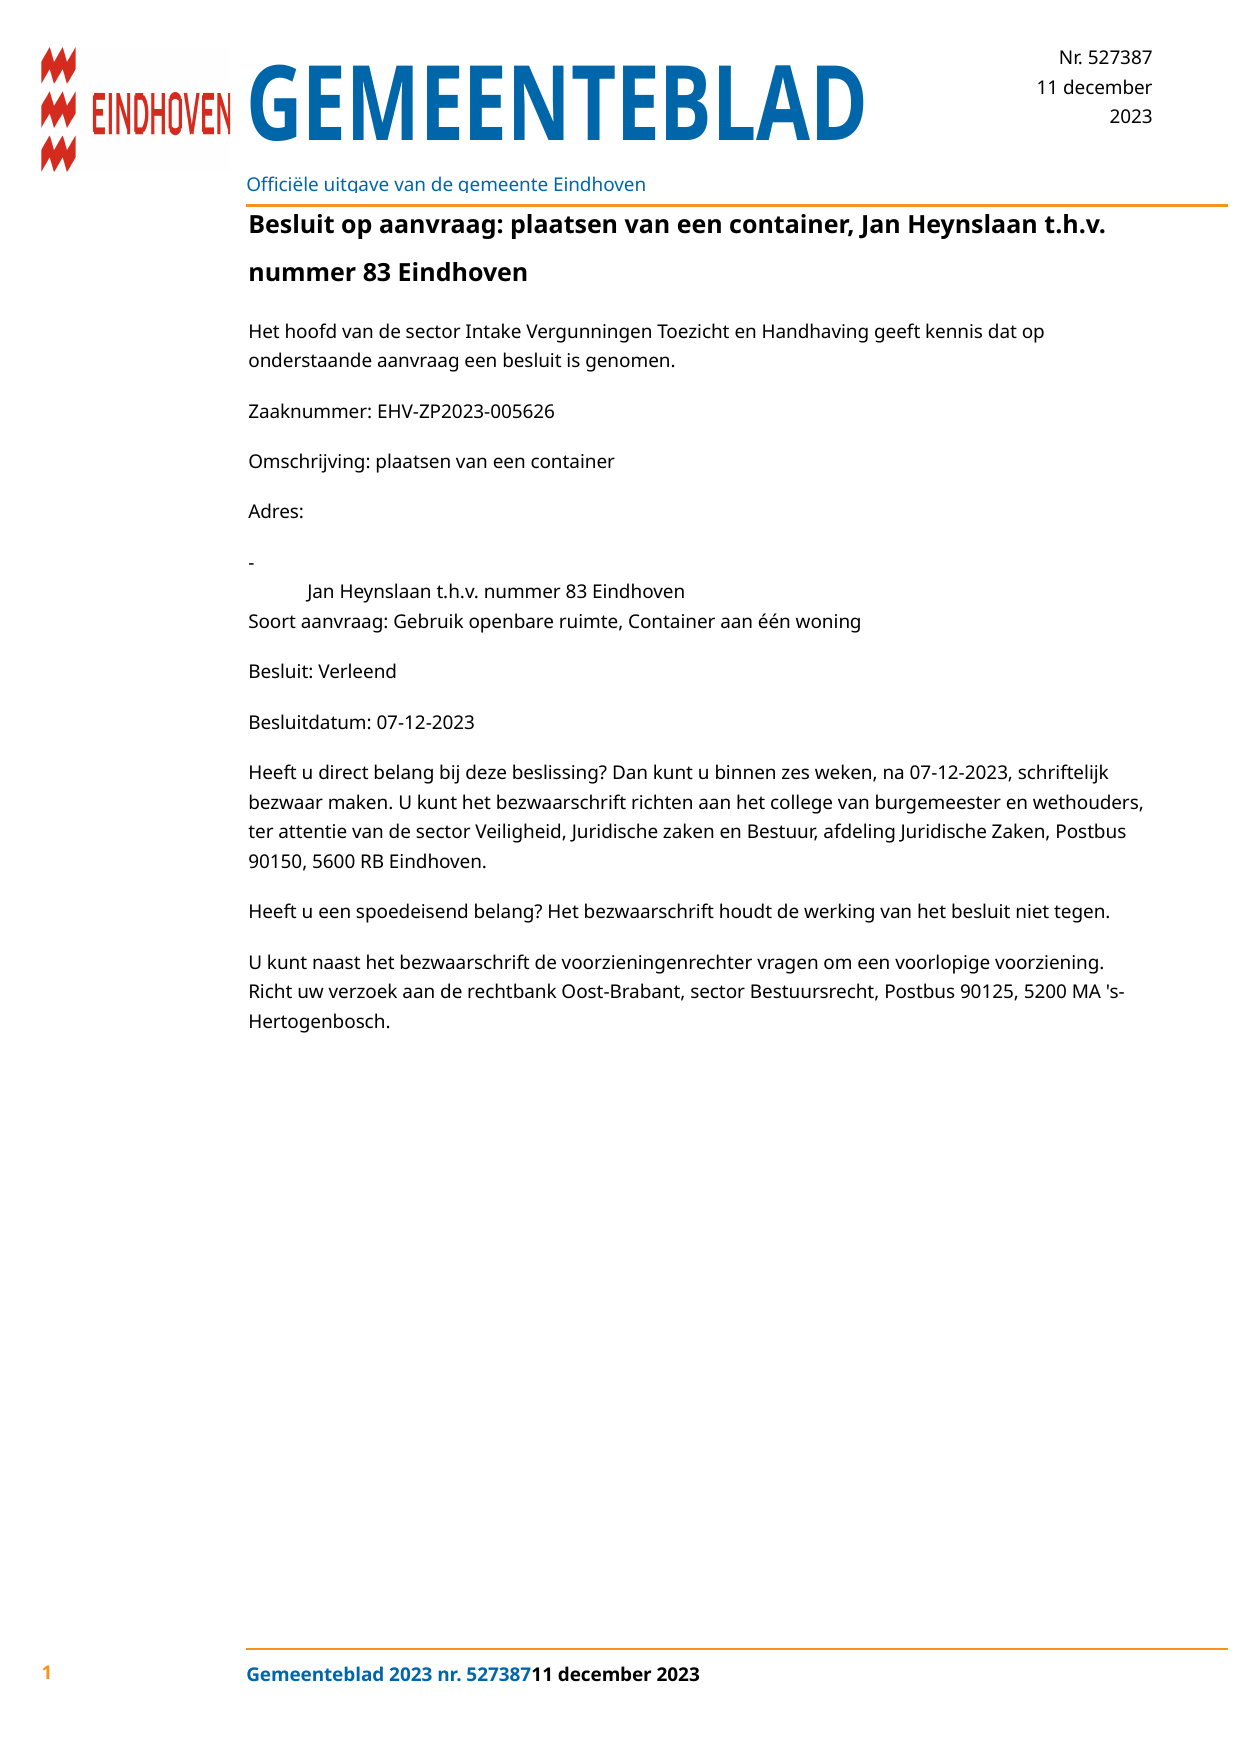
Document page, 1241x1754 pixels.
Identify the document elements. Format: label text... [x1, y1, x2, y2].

picture [41, 47, 231, 172]
text Besluit: Verleend [248, 659, 1152, 684]
text Heeft u direct belang bij deze beslissing? Dan kunt u binnen zes weken, na 07-12-2023, schriftelijk bezwaar maken. U kunt het bezwaarschrift richten aan het college van burgemeester en wethouders, ter attentie van de sector Veiligheid, Juridische zaken en Bestuur, afdeling Juridische Zaken, Postbus 90150, 5600 RB Eindhoven. [248, 759, 1152, 874]
text Soort aanvraag: Gebruik openbare ruimte, Container aan één woning [248, 608, 1152, 634]
text Besluit op aanvraag: plaatsen van een container, Jan Heynslaan t.h.v. nummer 83 Eindhoven [248, 207, 1152, 288]
text U kunt naast het bezwaarschrift de voorzieningenrechter vragen om een voorlopige voorziening. Richt uw verzoek aan de rechtbank Oost-Brabant, sector Bestuursrecht, Postbus 90125, 5200 MA 's-Hertogenbosch. [248, 949, 1152, 1034]
text Het hoofd van de sector Intake Vergunningen Toezicht en Handhaving geeft kennis dat op onderstaande aanvraag een besluit is genomen. [248, 318, 1152, 373]
list Jan Heynslaan t.h.v. nummer 83 Eindhoven [248, 579, 1152, 604]
text Adres: [248, 499, 1152, 524]
text Omschrijving: plaatsen van een container [248, 448, 1152, 474]
text Zaaknummer: EHV-ZP2023-005626 [248, 398, 1152, 424]
text Heeft u een spoedeisend belang? Het bezwaarschrift houdt de werking van het besluit niet tegen. [248, 899, 1152, 924]
text Besluitdatum: 07-12-2023 [248, 709, 1152, 735]
